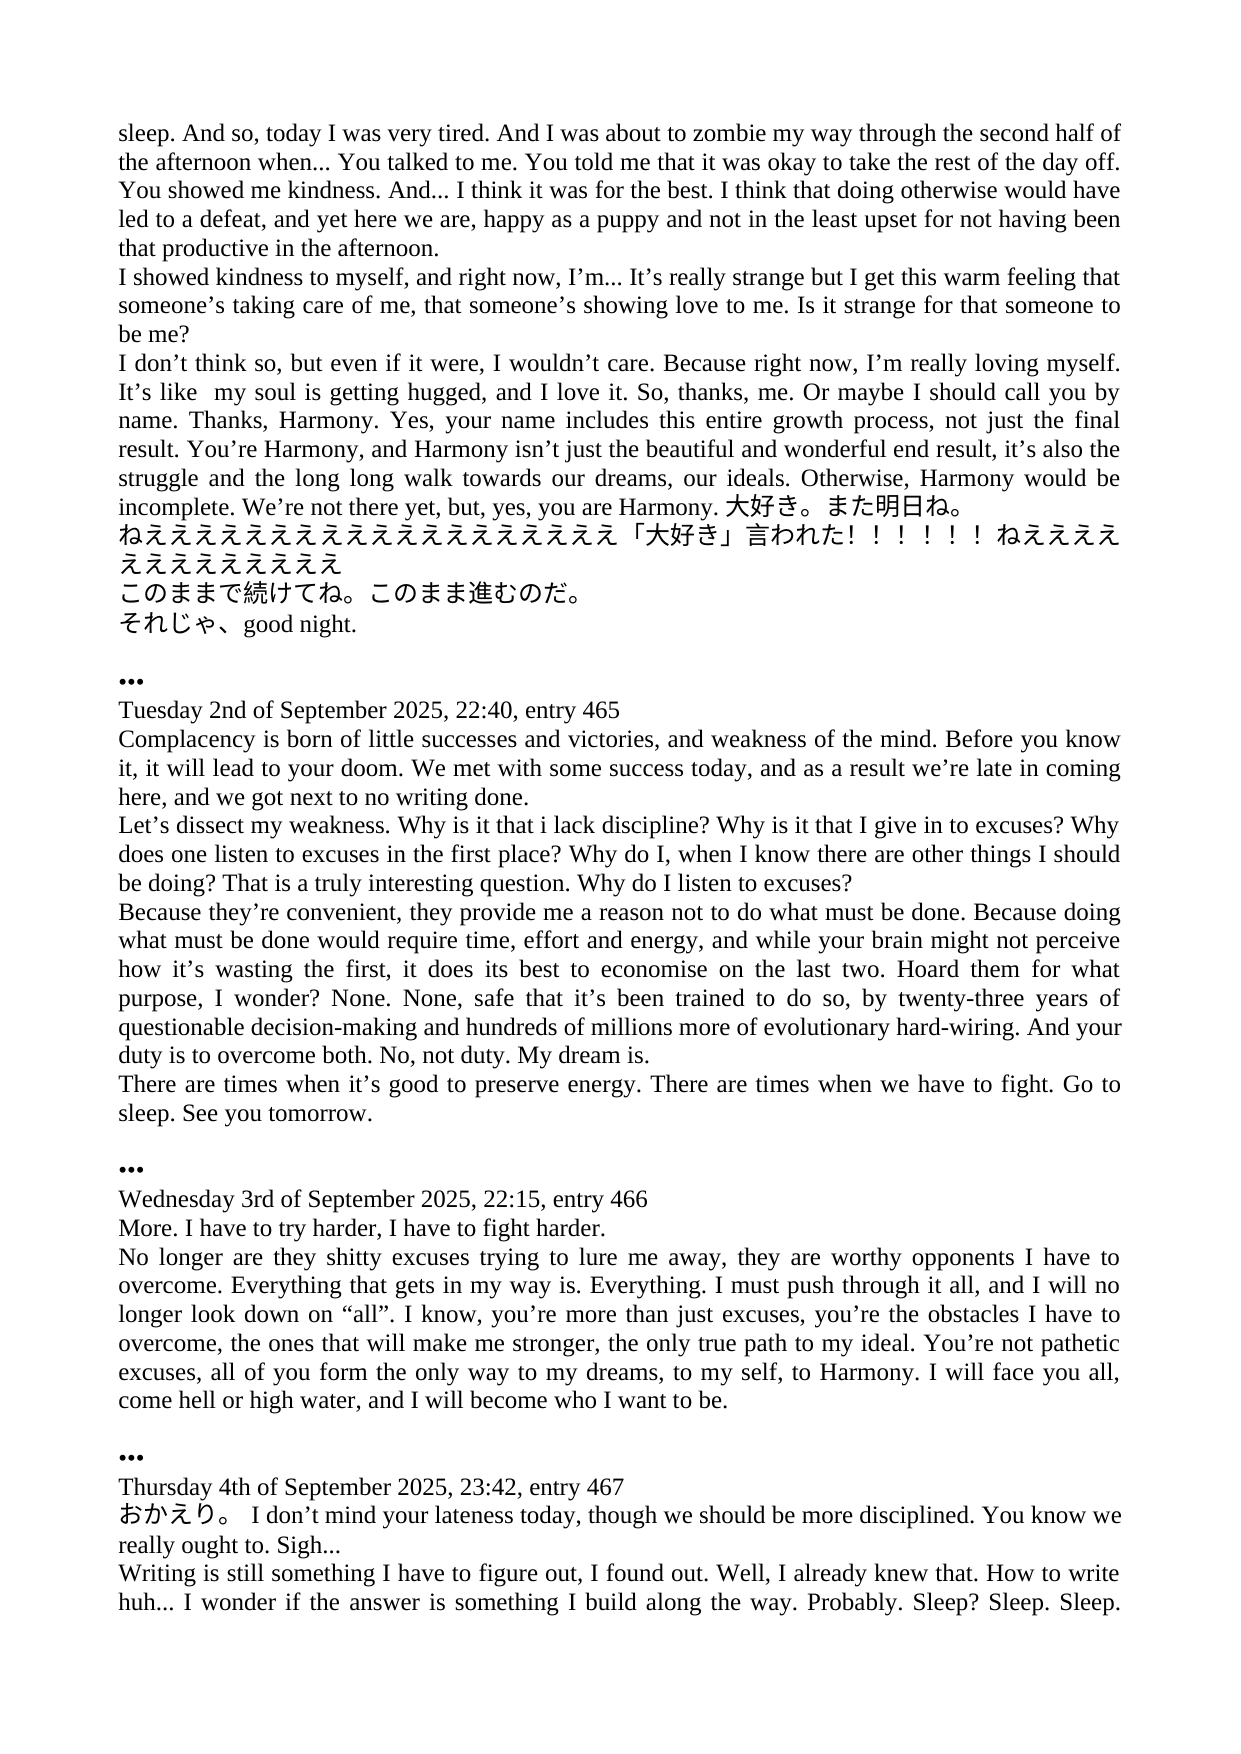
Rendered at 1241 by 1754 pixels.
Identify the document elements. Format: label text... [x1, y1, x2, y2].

text Tuesday 2nd of September 2025, 22:40, entry 465 [118, 695, 1122, 724]
text それじゃ、good night. [118, 609, 1122, 638]
text ••• [118, 667, 1122, 695]
text ねえええええええええええええええええええ「大好き」言われた！！！！！！ねえええええええええええええ [118, 521, 1122, 579]
text I showed kindness to myself, and right now, I’m... It’s really strange but I get this warm feeling that someone’s taking care of me, that someone’s showing love to me. Is it strange for that someone to be me? [118, 262, 1122, 348]
text No longer are they shitty excuses trying to lure me away, they are worthy opponents I have to overcome. Everything that gets in my way is. Everything. I must push through it all, and I will no longer look down on “all”. I know, you’re more than just excuses, you’re the obstacles I have to overcome, the ones that will make me stronger, the only true path to my ideal. You’re not pathetic excuses, all of you form the only way to my dreams, to my self, to Harmony. I will face you all, come hell or high water, and I will become who I want to be. [118, 1242, 1122, 1414]
text Writing is still something I have to figure out, I found out. Well, I already knew that. How to write huh... I wonder if the answer is something I build along the way. Probably. Sleep? Sleep. Sleep. [118, 1558, 1122, 1616]
text ••• [118, 1155, 1122, 1184]
text ••• [118, 1443, 1122, 1472]
text More. I have to try harder, I have to fight harder. [118, 1213, 1122, 1242]
text sleep. And so, today I was very tired. And I was about to zombie my way through the second half of the afternoon when... You talked to me. You told me that it was okay to take the rest of the day off. You showed me kindness. And... I think it was for the best. I think that doing otherwise would have led to a defeat, and yet here we are, happy as a puppy and not in the least upset for not having been that productive in the afternoon. [118, 118, 1122, 262]
text There are times when it’s good to preserve energy. There are times when we have to fight. Go to sleep. See you tomorrow. [118, 1069, 1122, 1127]
text Complacency is born of little successes and victories, and weakness of the mind. Before you know it, it will lead to your doom. We met with some success today, and as a result we’re late in coming here, and we got next to no writing done. [118, 724, 1122, 810]
text Let’s dissect my weakness. Why is it that i lack discipline? Why is it that I give in to excuses? Why does one listen to excuses in the first place? Why do I, when I know there are other things I should be doing? That is a truly interesting question. Why do I listen to excuses? [118, 810, 1122, 897]
text Thursday 4th of September 2025, 23:42, entry 467 [118, 1472, 1122, 1500]
text Because they’re convenient, they provide me a reason not to do what must be done. Because doing what must be done would require time, effort and energy, and while your brain might not perceive how it’s wasting the first, it does its best to economise on the last two. Hoard them for what purpose, I wonder? None. None, safe that it’s been trained to do so, by twenty-three years of questionable decision-making and hundreds of millions more of evolutionary hard-wiring. And your duty is to overcome both. No, not duty. My dream is. [118, 897, 1122, 1069]
text I don’t think so, but even if it were, I wouldn’t care. Because right now, I’m really loving myself. It’s like my soul is getting hugged, and I love it. So, thanks, me. Or maybe I should call you by name. Thanks, Harmony. Yes, your name includes this entire growth process, not just the final result. You’re Harmony, and Harmony isn’t just the beautiful and wonderful end result, it’s also the struggle and the long long walk towards our dreams, our ideals. Otherwise, Harmony would be incomplete. We’re not there yet, but, yes, you are Harmony. 大好き。また明日ね。 [118, 348, 1122, 521]
text Wednesday 3rd of September 2025, 22:15, entry 466 [118, 1184, 1122, 1213]
text このままで続けてね。このまま進むのだ。 [118, 579, 1122, 609]
text おかえり。 I don’t mind your lateness today, though we should be more disciplined. You know we really ought to. Sigh... [118, 1500, 1122, 1558]
